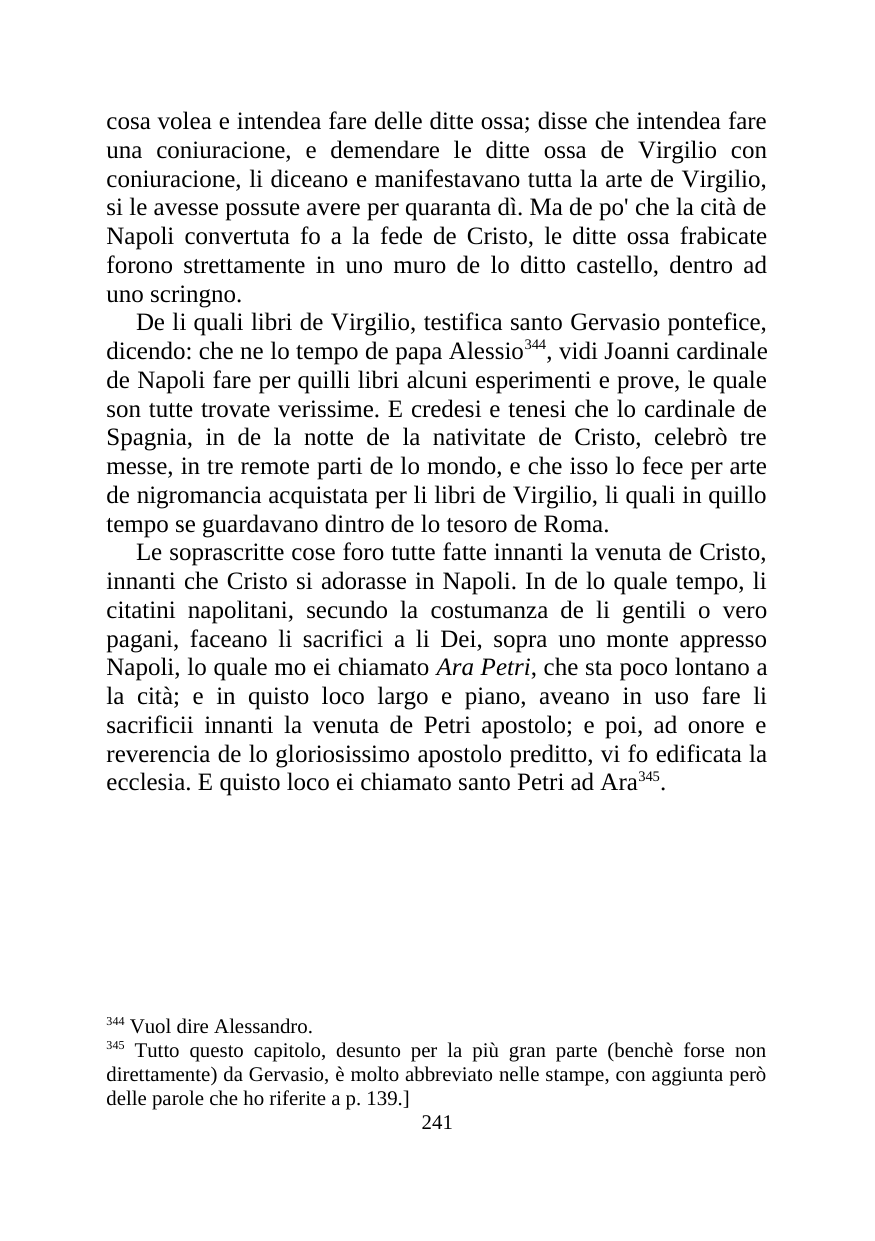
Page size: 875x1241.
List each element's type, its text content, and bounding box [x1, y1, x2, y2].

text Le soprascritte cose foro tutte fatte innanti la venuta de Cristo, innanti che Cristo si adorasse in Napoli. In de lo quale tempo, li citatini napolitani, secundo la costumanza de li gentili o vero pagani, faceano li sacrifici a li Dei, sopra uno monte appresso Napoli, lo quale mo ei chiamato Ara Petri, che sta poco lontano a la cità; e in quisto loco largo e piano, aveano in uso fare li sacrificii innanti la venuta de Petri apostolo; e poi, ad onore e reverencia de lo gloriosissimo apostolo preditto, vi fo edificata la ecclesia. E quisto loco ei chiamato santo Petri ad Ara. [106, 537, 768, 796]
text De li quali libri de Virgilio, testifica santo Gervasio pontefice, dicendo: che ne lo tempo de papa Alessio, vidi Joanni cardinale de Napoli fare per quilli libri alcuni esperimenti e prove, le quale son tutte trovate verissime. E credesi e tenesi che lo cardinale de Spagnia, in de la notte de la nativitate de Cristo, celebrò tre messe, in tre remote parti de lo mondo, e che isso lo fece per arte de nigromancia acquistata per li libri de Virgilio, li quali in quillo tempo se guardavano dintro de lo tesoro de Roma. [106, 307, 768, 537]
text cosa volea e intendea fare delle ditte ossa; disse che intendea fare una coniuracione, e demendare le ditte ossa de Virgilio con coniuracione, li diceano e manifestavano tutta la arte de Virgilio, si le avesse possute avere per quaranta dì. Ma de po' che la cità de Napoli convertuta fo a la fede de Cristo, le ditte ossa frabicate forono strettamente in uno muro de lo ditto castello, dentro ad uno scringno. [106, 106, 768, 307]
text Tutto questo capitolo, desunto per la più gran parte (benchè forse non direttamente) da Gervasio, è molto abbreviato nelle stampe, con aggiunta però delle parole che ho riferite a p. 139.] [106, 1038, 768, 1110]
text Vuol dire Alessandro. [106, 1014, 768, 1038]
